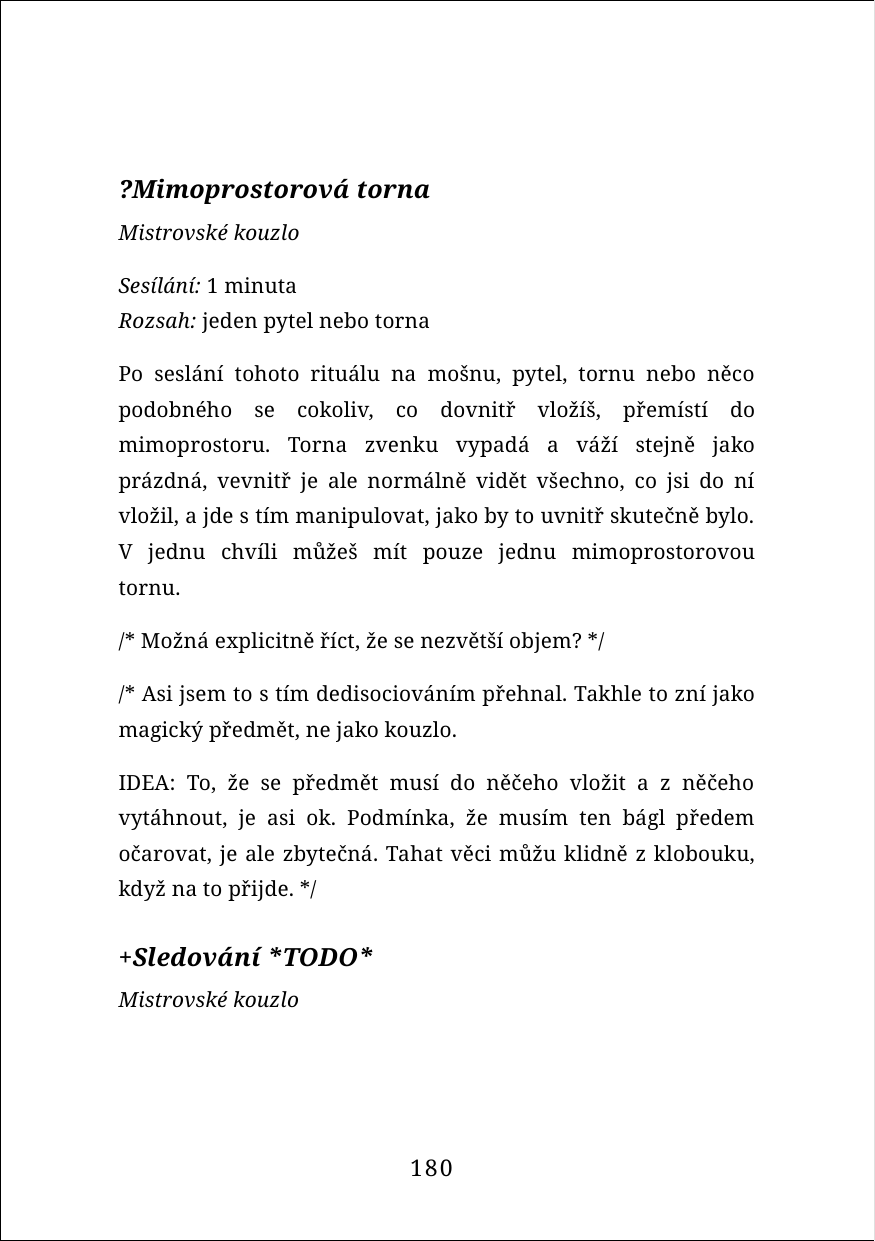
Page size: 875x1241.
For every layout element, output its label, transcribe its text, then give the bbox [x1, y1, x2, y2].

text /* Možná explicitně říct, že se nezvětší objem? */ [118, 626, 756, 654]
text Mistrovské kouzlo [118, 985, 756, 1014]
text Mistrovské kouzlo [118, 218, 756, 246]
text /* Asi jsem to s tím dedisociováním přehnal. Takhle to zní jako magický předmět, ne jako kouzlo. [118, 679, 756, 743]
text Po seslání tohoto rituálu na mošnu, pytel, tornu nebo něco podobného se cokoliv, co dovnitř vložíš, přemístí do mimoprostoru. Torna zvenku vypadá a váží stejně jako prázdná, vevnitř je ale normálně vidět všechno, co jsi do ní vložil, a jde s tím manipulovat, jako by to uvnitř skutečně bylo. V jednu chvíli můžeš mít pouze jednu mimoprostorovou tornu. [118, 359, 756, 601]
text IDEA: To, že se předmět musí do něčeho vložit a z něčeho vytáhnout, je asi ok. Podmínka, že musím ten bágl předem očarovat, je ale zbytečná. Tahat věci můžu klidně z klobouku, když na to přijde. */ [118, 768, 756, 903]
subtitle +Sledování *TODO* [118, 939, 756, 973]
text Sesílání: 1 minuta Rozsah: jeden pytel nebo torna [118, 271, 756, 335]
subtitle ?Mimoprostorová torna [118, 172, 756, 206]
